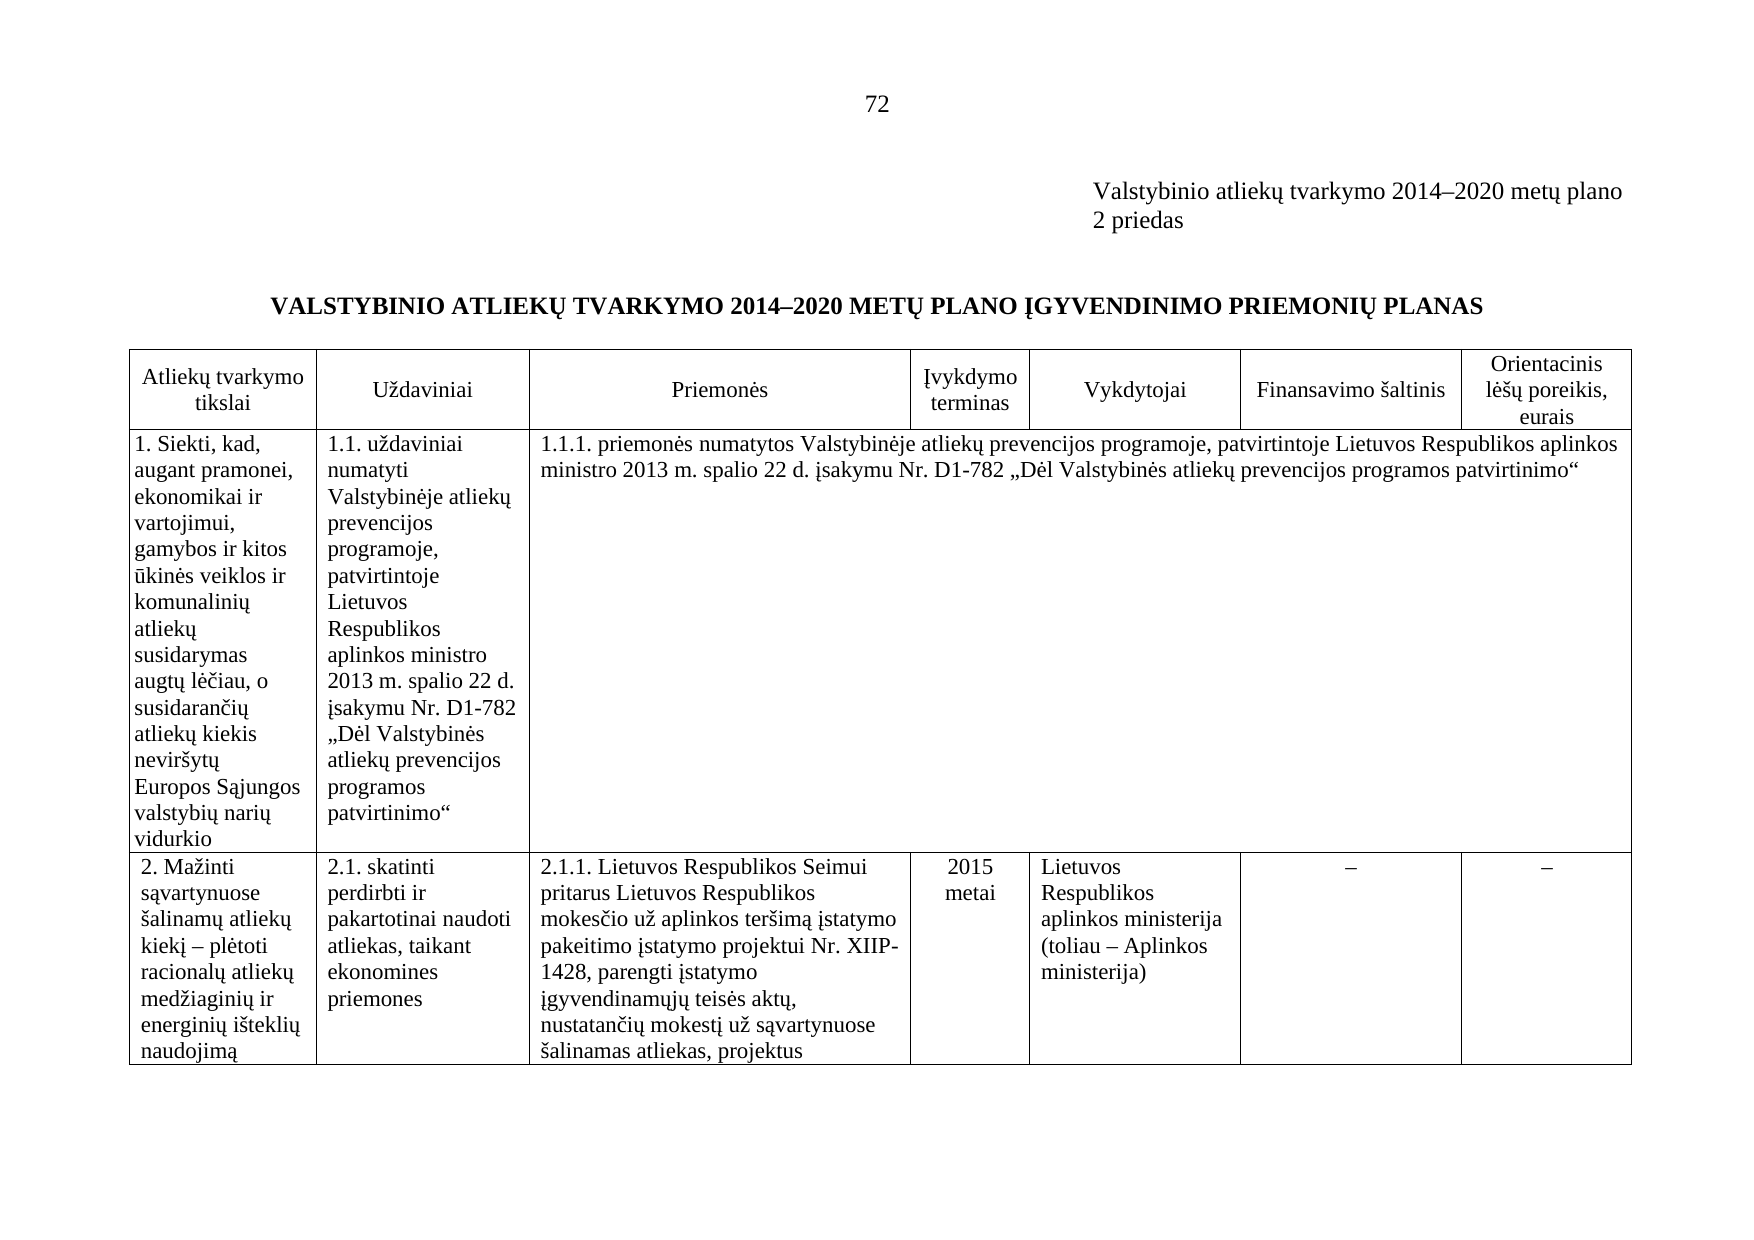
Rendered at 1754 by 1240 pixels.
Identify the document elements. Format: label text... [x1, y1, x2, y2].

table_header Vykdytojai [1030, 350, 1240, 429]
table_cell Lietuvos Respublikos aplinkos ministerija (toliau – Aplinkos ministerija) [1030, 853, 1240, 1064]
table_cell 2.1. skatinti perdirbti ir pakartotinai naudoti atliekas, taikant ekonomines priemones [317, 853, 529, 1064]
table_header Uždaviniai [317, 350, 529, 429]
text 2 priedas [1093, 205, 1636, 234]
table_cell 1.1. uždaviniai numatyti Valstybinėje atliekų prevencijos programoje, patvirtintoje Lietuvos Respublikos aplinkos ministro 2013 m. spalio 22 d. įsakymu Nr. D1-782 „Dėl Valstybinės atliekų prevencijos programos patvirtinimo“ [317, 430, 529, 852]
table_cell 2015 metai [911, 853, 1029, 1064]
table_header Priemonės [530, 350, 910, 429]
text Valstybinio atliekų tvarkymo 2014–2020 metų plano [1093, 176, 1636, 205]
table_cell – [1241, 853, 1461, 1064]
table_cell 1. Siekti, kad, augant pramonei, ekonomikai ir vartojimui, gamybos ir kitos ūkinės veiklos ir komunalinių atliekų susidarymas augtų lėčiau, o susidarančių atliekų kiekis neviršytų Europos Sąjungos valstybių narių vidurkio [130, 430, 316, 852]
table_header Finansavimo šaltinis [1241, 350, 1461, 429]
table_cell 1.1.1. priemonės numatytos Valstybinėje atliekų prevencijos programoje, patvirtintoje Lietuvos Respublikos aplinkos ministro 2013 m. spalio 22 d. įsakymu Nr. D1-782 „Dėl Valstybinės atliekų prevencijos programos patvirtinimo“ [530, 430, 1631, 852]
table_cell 2.1.1. Lietuvos Respublikos Seimui pritarus Lietuvos Respublikos mokesčio už aplinkos teršimą įstatymo pakeitimo įstatymo projektui Nr. XIIP-1428, parengti įstatymo įgyvendinamųjų teisės aktų, nustatančių mokestį už sąvartynuose šalinamas atliekas, projektus [530, 853, 910, 1064]
table_cell – [1462, 853, 1631, 1064]
text Valstybinio atliekų tvarkymo 2014–2020 METŲ plano ĮGYVENDINIMO PRIEMONIŲ PLANAS [118, 291, 1636, 320]
table_cell 2. Mažinti sąvartynuose šalinamų atliekų kiekį – plėtoti racionalų atliekų medžiaginių ir energinių išteklių naudojimą [130, 853, 316, 1064]
table_header Atliekų tvarkymo tikslai [130, 350, 316, 429]
table_header Orientacinis lėšų poreikis, eurais [1462, 350, 1631, 429]
table_header Įvykdymo terminas [911, 350, 1029, 429]
